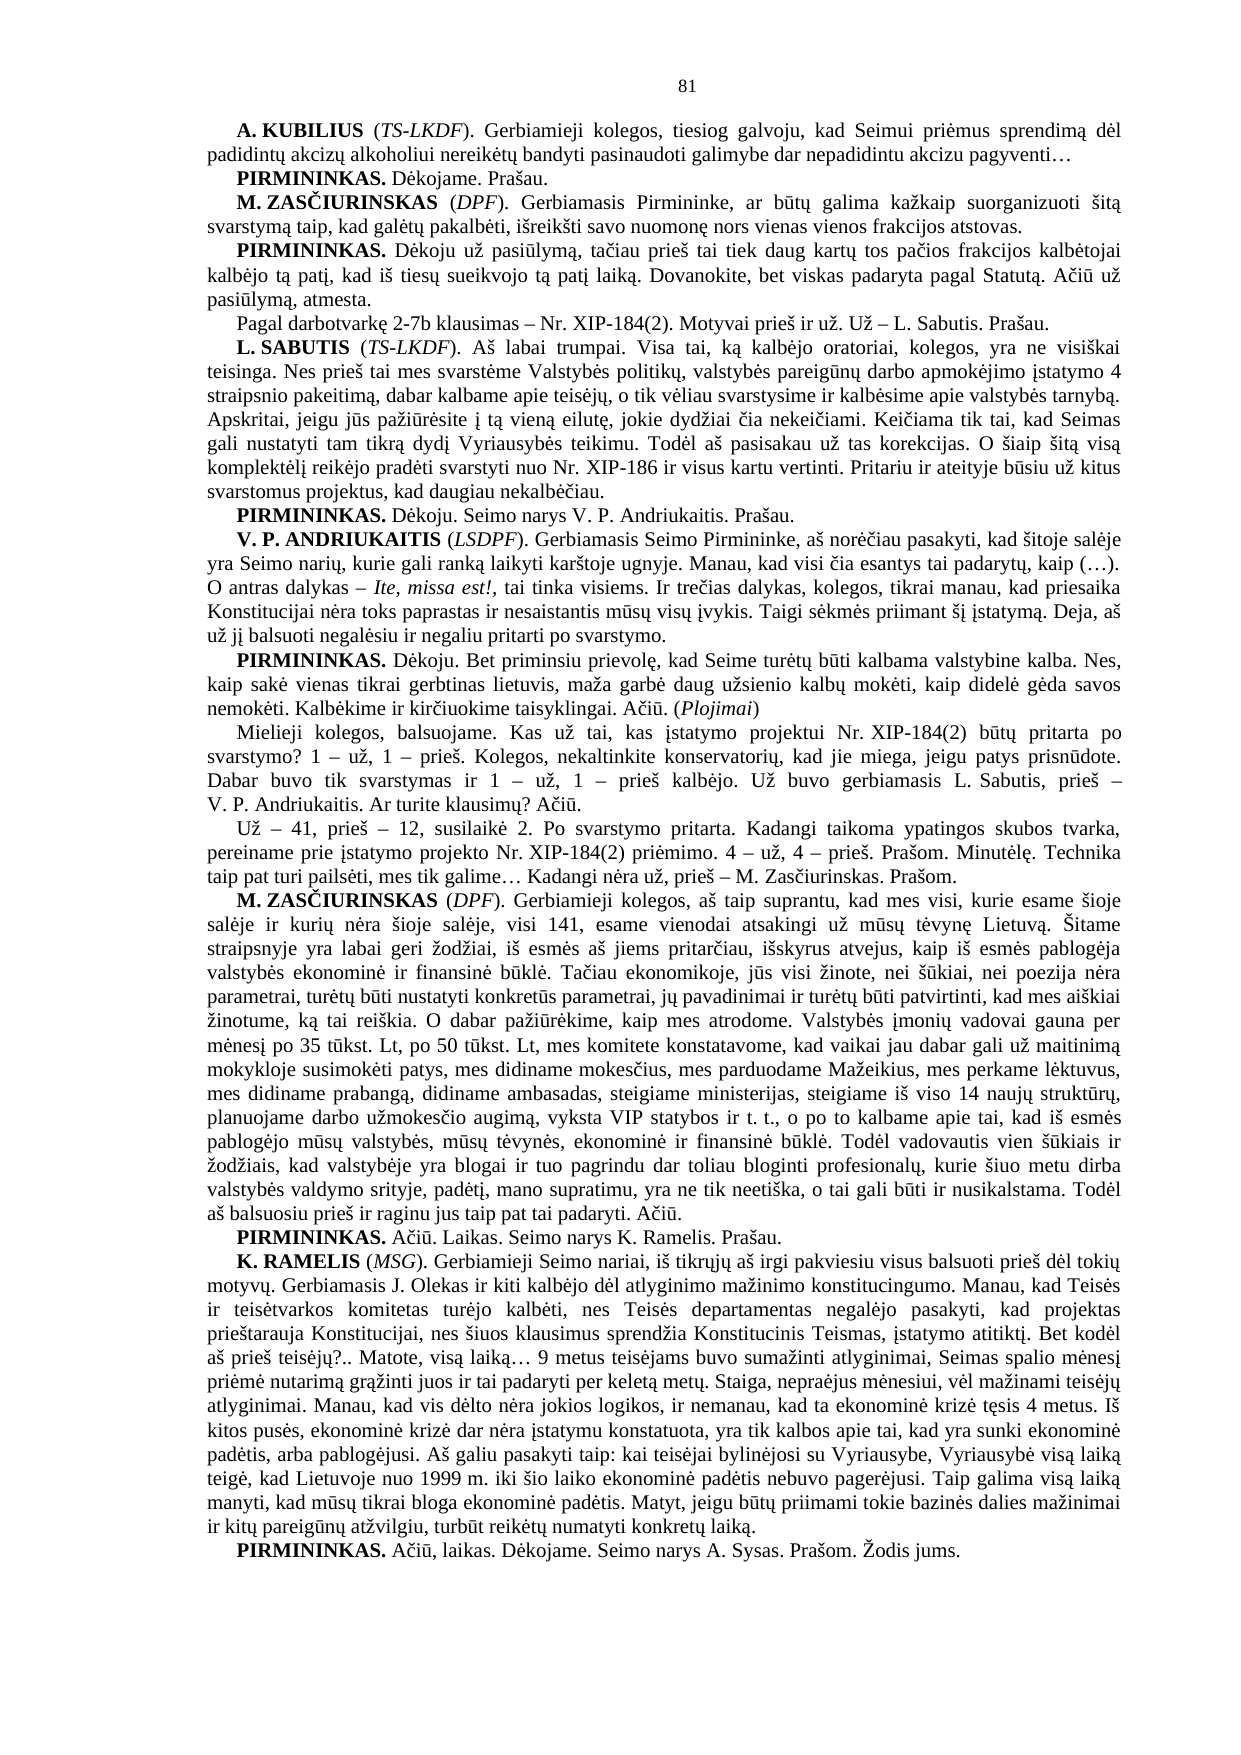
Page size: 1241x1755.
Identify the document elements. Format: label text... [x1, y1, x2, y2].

text V. P. ANDRIUKAITIS (LSDPF). Gerbiamasis Seimo Pirmininke, aš norėčiau pasakyti, kad šitoje salėje yra Seimo narių, kurie gali ranką laikyti karštoje ugnyje. Manau, kad visi čia esantys tai padarytų, kaip (…). O antras dalykas – Ite, missa est!, tai tinka visiems. Ir trečias dalykas, kolegos, tikrai manau, kad priesaika Konstitucijai nėra toks paprastas ir nesaistantis mūsų visų įvykis. Taigi sėkmės priimant šį įstatymą. Deja, aš už jį balsuoti negalėsiu ir negaliu pritarti po svarstymo. [207, 527, 1122, 647]
text PIRMININKAS. Ačiū. Laikas. Seimo narys K. Ramelis. Prašau. [207, 1225, 1122, 1249]
text Už – 41, prieš – 12, susilaikė 2. Po svarstymo pritarta. Kadangi taikoma ypatingos skubos tvarka, pereiname prie įstatymo projekto Nr. XIP-184(2) priėmimo. 4 – už, 4 – prieš. Prašom. Minutėlę. Technika taip pat turi pailsėti, mes tik galime… Kadangi nėra už, prieš – M. Zasčiurinskas. Prašom. [207, 816, 1122, 888]
text PIRMININKAS. Dėkoju. Bet priminsiu prievolę, kad Seime turėtų būti kalbama valstybine kalba. Nes, kaip sakė vienas tikrai gerbtinas lietuvis, maža garbė daug užsienio kalbų mokėti, kaip didelė gėda savos nemokėti. Kalbėkime ir kirčiuokime taisyklingai. Ačiū. (Plojimai) [207, 647, 1122, 720]
text L. SABUTIS (TS-LKDF). Aš labai trumpai. Visa tai, ką kalbėjo oratoriai, kolegos, yra ne visiškai teisinga. Nes prieš tai mes svarstėme Valstybės politikų, valstybės pareigūnų darbo apmokėjimo įstatymo 4 straipsnio pakeitimą, dabar kalbame apie teisėjų, o tik vėliau svarstysime ir kalbėsime apie valstybės tarnybą. Apskritai, jeigu jūs pažiūrėsite į tą vieną eilutę, jokie dydžiai čia nekeičiami. Keičiama tik tai, kad Seimas gali nustatyti tam tikrą dydį Vyriausybės teikimu. Todėl aš pasisakau už tas korekcijas. O šiaip šitą visą komplektėlį reikėjo pradėti svarstyti nuo Nr. XIP-186 ir visus kartu vertinti. Pritariu ir ateityje būsiu už kitus svarstomus projektus, kad daugiau nekalbėčiau. [207, 335, 1122, 503]
text PIRMININKAS. Dėkojame. Prašau. [207, 166, 1122, 190]
text Mielieji kolegos, balsuojame. Kas už tai, kas įstatymo projektui Nr. XIP-184(2) būtų pritarta po svarstymo? 1 – už, 1 – prieš. Kolegos, nekaltinkite konservatorių, kad jie miega, jeigu patys prisnūdote. Dabar buvo tik svarstymas ir 1 – už, 1 – prieš kalbėjo. Už buvo gerbiamasis L. Sabutis, prieš – V. P. Andriukaitis. Ar turite klausimų? Ačiū. [207, 720, 1122, 816]
text PIRMININKAS. Dėkoju už pasiūlymą, tačiau prieš tai tiek daug kartų tos pačios frakcijos kalbėtojai kalbėjo tą patį, kad iš tiesų sueikvojo tą patį laiką. Dovanokite, bet viskas padaryta pagal Statutą. Ačiū už pasiūlymą, atmesta. [207, 238, 1122, 311]
text Pagal darbotvarkę 2-7b klausimas – Nr. XIP-184(2). Motyvai prieš ir už. Už – L. Sabutis. Prašau. [207, 311, 1122, 335]
text K. RAMELIS (MSG). Gerbiamieji Seimo nariai, iš tikrųjų aš irgi pakviesiu visus balsuoti prieš dėl tokių motyvų. Gerbiamasis J. Olekas ir kiti kalbėjo dėl atlyginimo mažinimo konstitucingumo. Manau, kad Teisės ir teisėtvarkos komitetas turėjo kalbėti, nes Teisės departamentas negalėjo pasakyti, kad projektas prieštarauja Konstitucijai, nes šiuos klausimus sprendžia Konstitucinis Teismas, įstatymo atitiktį. Bet kodėl aš prieš teisėjų?.. Matote, visą laiką… 9 metus teisėjams buvo sumažinti atlyginimai, Seimas spalio mėnesį priėmė nutarimą grąžinti juos ir tai padaryti per keletą metų. Staiga, nepraėjus mėnesiui, vėl mažinami teisėjų atlyginimai. Manau, kad vis dėlto nėra jokios logikos, ir nemanau, kad ta ekonominė krizė tęsis 4 metus. Iš kitos pusės, ekonominė krizė dar nėra įstatymu konstatuota, yra tik kalbos apie tai, kad yra sunki ekonominė padėtis, arba pablogėjusi. Aš galiu pasakyti taip: kai teisėjai bylinėjosi su Vyriausybe, Vyriausybė visą laiką teigė, kad Lietuvoje nuo 1999 m. iki šio laiko ekonominė padėtis nebuvo pagerėjusi. Taip galima visą laiką manyti, kad mūsų tikrai bloga ekonominė padėtis. Matyt, jeigu būtų priimami tokie bazinės dalies mažinimai ir kitų pareigūnų atžvilgiu, turbūt reikėtų numatyti konkretų laiką. [207, 1249, 1122, 1538]
text PIRMININKAS. Dėkoju. Seimo narys V. P. Andriukaitis. Prašau. [207, 503, 1122, 527]
text M. ZASČIURINSKAS (DPF). Gerbiamasis Pirmininke, ar būtų galima kažkaip suorganizuoti šitą svarstymą taip, kad galėtų pakalbėti, išreikšti savo nuomonę nors vienas vienos frakcijos atstovas. [207, 190, 1122, 238]
text PIRMININKAS. Ačiū, laikas. Dėkojame. Seimo narys A. Sysas. Prašom. Žodis jums. [207, 1538, 1122, 1562]
text M. ZASČIURINSKAS (DPF). Gerbiamieji kolegos, aš taip suprantu, kad mes visi, kurie esame šioje salėje ir kurių nėra šioje salėje, visi 141, esame vienodai atsakingi už mūsų tėvynę Lietuvą. Šitame straipsnyje yra labai geri žodžiai, iš esmės aš jiems pritarčiau, išskyrus atvejus, kaip iš esmės pablogėja valstybės ekonominė ir finansinė būklė. Tačiau ekonomikoje, jūs visi žinote, nei šūkiai, nei poezija nėra parametrai, turėtų būti nustatyti konkretūs parametrai, jų pavadinimai ir turėtų būti patvirtinti, kad mes aiškiai žinotume, ką tai reiškia. O dabar pažiūrėkime, kaip mes atrodome. Valstybės įmonių vadovai gauna per mėnesį po 35 tūkst. Lt, po 50 tūkst. Lt, mes komitete konstatavome, kad vaikai jau dabar gali už maitinimą mokykloje susimokėti patys, mes didiname mokesčius, mes parduodame Mažeikius, mes perkame lėktuvus, mes didiname prabangą, didiname ambasadas, steigiame ministerijas, steigiame iš viso 14 naujų struktūrų, planuojame darbo užmokesčio augimą, vyksta VIP statybos ir t. t., o po to kalbame apie tai, kad iš esmės pablogėjo mūsų valstybės, mūsų tėvynės, ekonominė ir finansinė būklė. Todėl vadovautis vien šūkiais ir žodžiais, kad valstybėje yra blogai ir tuo pagrindu dar toliau bloginti profesionalų, kurie šiuo metu dirba valstybės valdymo srityje, padėtį, mano supratimu, yra ne tik neetiška, o tai gali būti ir nusikalstama. Todėl aš balsuosiu prieš ir raginu jus taip pat tai padaryti. Ačiū. [207, 888, 1122, 1225]
text A. KUBILIUS (TS-LKDF). Gerbiamieji kolegos, tiesiog galvoju, kad Seimui priėmus sprendimą dėl padidintų akcizų alkoholiui nereikėtų bandyti pasinaudoti galimybe dar nepadidintu akcizu pagyventi… [207, 118, 1122, 166]
